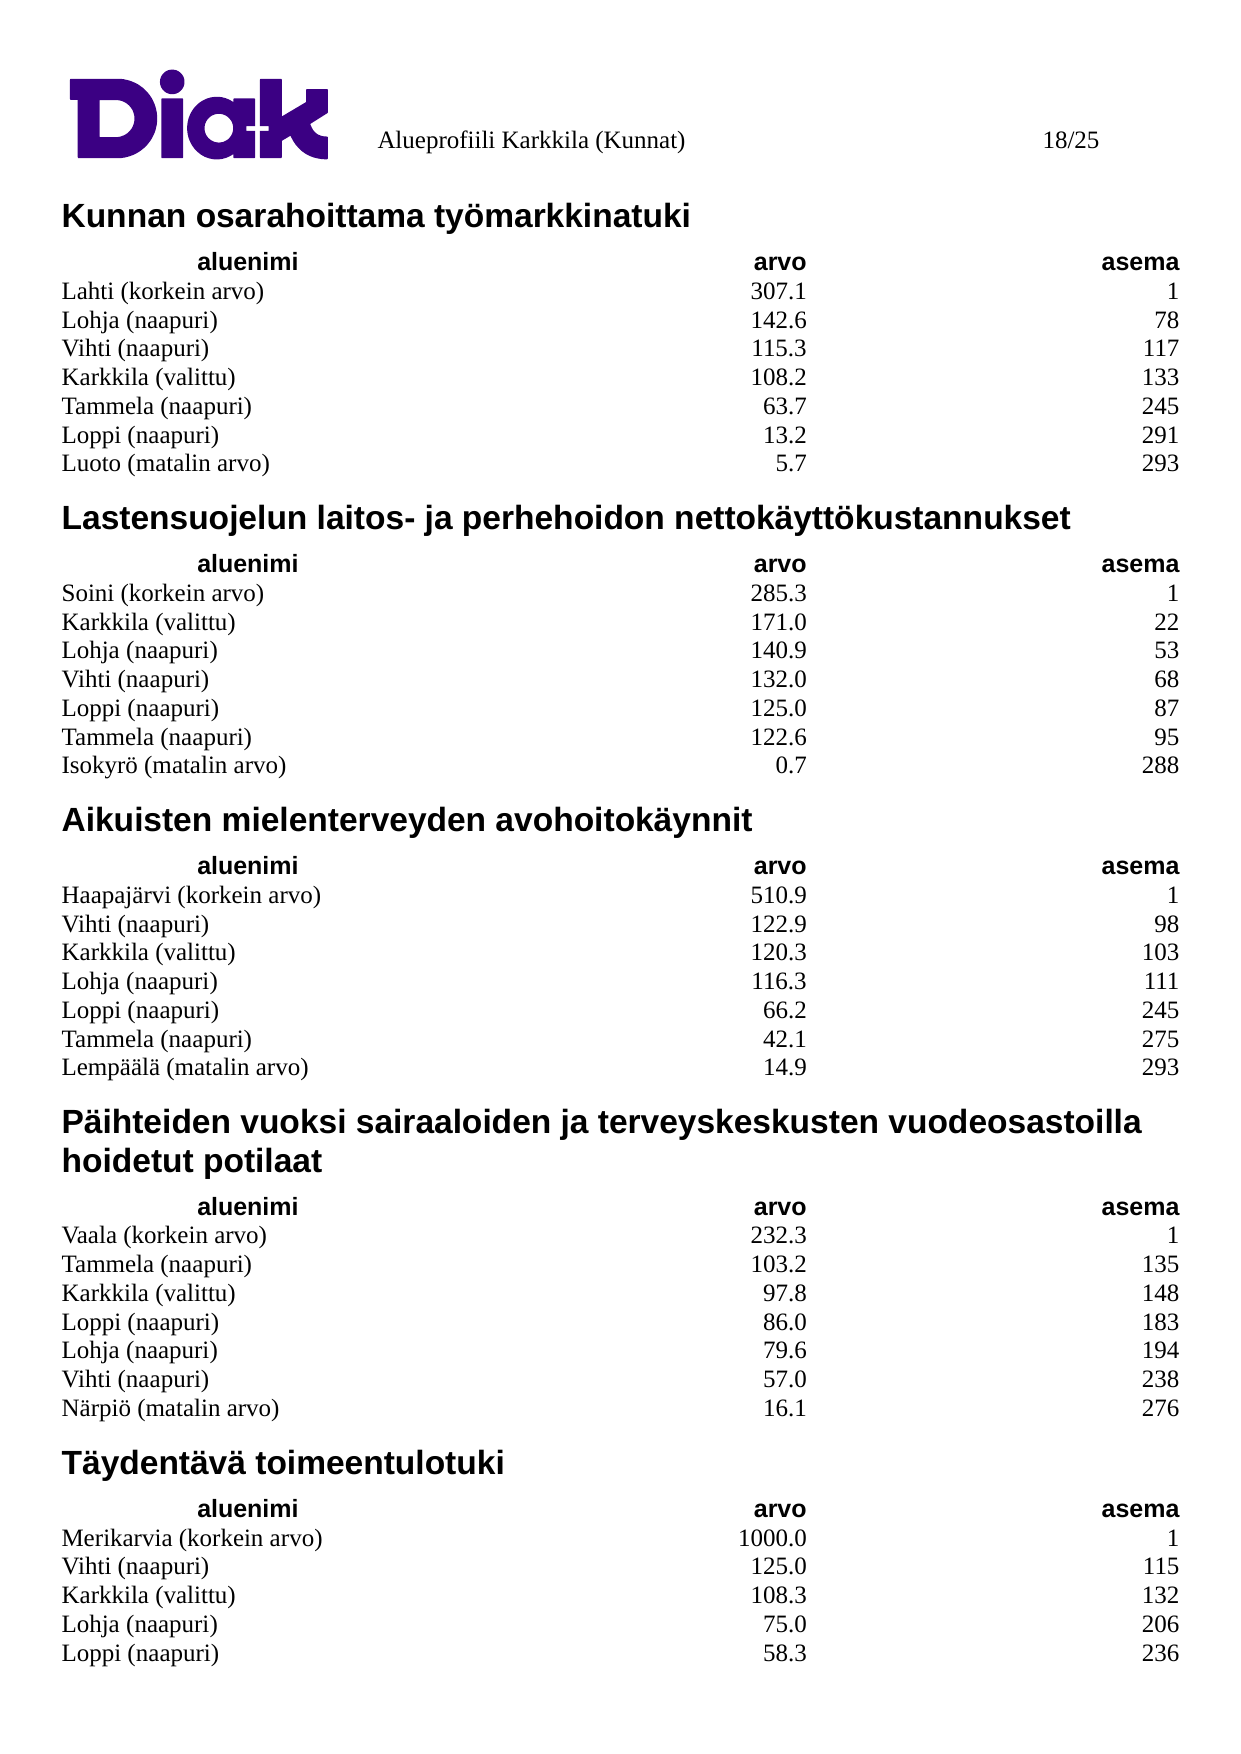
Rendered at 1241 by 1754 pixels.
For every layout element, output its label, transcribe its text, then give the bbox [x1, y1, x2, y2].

table_header asema [806, 247, 1179, 276]
table_cell 0.7 [434, 751, 806, 779]
table_cell 13.2 [434, 420, 806, 448]
table_cell 276 [806, 1393, 1179, 1422]
table_cell 132.0 [434, 664, 806, 693]
table_cell Loppi (naapuri) [61, 995, 434, 1024]
table_cell 1 [806, 1221, 1179, 1249]
table_cell 293 [806, 449, 1179, 477]
table_header arvo [434, 851, 806, 880]
table_cell 111 [806, 966, 1179, 995]
table_cell 125.0 [434, 693, 806, 722]
table_cell 288 [806, 751, 1179, 779]
subtitle Aikuisten mielenterveyden avohoitokäynnit [61, 800, 1179, 839]
table_cell Loppi (naapuri) [61, 1307, 434, 1336]
subtitle Täydentävä toimeentulotuki [61, 1443, 1179, 1481]
table_header asema [806, 851, 1179, 880]
table_cell Vihti (naapuri) [61, 1551, 434, 1580]
table_cell Tammela (naapuri) [61, 1024, 434, 1052]
table_cell 79.6 [434, 1336, 806, 1364]
table_header asema [806, 1494, 1179, 1523]
table_cell 171.0 [434, 607, 806, 636]
table_cell Merikarvia (korkein arvo) [61, 1523, 434, 1551]
table_cell 86.0 [434, 1307, 806, 1336]
table_cell Vaala (korkein arvo) [61, 1221, 434, 1249]
table_cell 58.3 [434, 1638, 806, 1666]
table_cell 1 [806, 880, 1179, 909]
table_cell Karkkila (valittu) [61, 607, 434, 636]
table_cell Vihti (naapuri) [61, 1364, 434, 1393]
table_cell Vihti (naapuri) [61, 664, 434, 693]
table_cell 14.9 [434, 1053, 806, 1081]
table_cell Isokyrö (matalin arvo) [61, 751, 434, 779]
table_cell 510.9 [434, 880, 806, 909]
table_cell Lohja (naapuri) [61, 305, 434, 333]
table_cell 293 [806, 1053, 1179, 1081]
table_cell 117 [806, 334, 1179, 362]
table_header arvo [434, 1494, 806, 1523]
table_cell Tammela (naapuri) [61, 1249, 434, 1278]
table_header aluenimi [61, 1192, 434, 1221]
table_cell 68 [806, 664, 1179, 693]
table_cell 63.7 [434, 391, 806, 420]
table_cell 1 [806, 276, 1179, 305]
table_cell Luoto (matalin arvo) [61, 449, 434, 477]
table_cell 98 [806, 909, 1179, 937]
table_cell 238 [806, 1364, 1179, 1393]
table_cell 87 [806, 693, 1179, 722]
table_header arvo [434, 1192, 806, 1221]
table_cell 140.9 [434, 636, 806, 664]
table_cell 66.2 [434, 995, 806, 1024]
table_cell Vihti (naapuri) [61, 909, 434, 937]
table_cell Närpiö (matalin arvo) [61, 1393, 434, 1422]
table_header aluenimi [61, 549, 434, 578]
table_cell Karkkila (valittu) [61, 1278, 434, 1307]
table_header arvo [434, 549, 806, 578]
table_cell 148 [806, 1278, 1179, 1307]
table_cell 1 [806, 1523, 1179, 1551]
table_cell 78 [806, 305, 1179, 333]
table_cell Haapajärvi (korkein arvo) [61, 880, 434, 909]
table_cell Karkkila (valittu) [61, 1580, 434, 1609]
table_cell 285.3 [434, 578, 806, 607]
table_cell 95 [806, 722, 1179, 751]
table_cell Lohja (naapuri) [61, 1609, 434, 1638]
table_cell 57.0 [434, 1364, 806, 1393]
table_cell Tammela (naapuri) [61, 722, 434, 751]
table_cell Loppi (naapuri) [61, 420, 434, 448]
table_cell 245 [806, 391, 1179, 420]
subtitle Päihteiden vuoksi sairaaloiden ja terveyskeskusten vuodeosastoilla hoidetut potilaat [61, 1102, 1179, 1179]
table_header asema [806, 549, 1179, 578]
table_cell 275 [806, 1024, 1179, 1052]
table_cell 115.3 [434, 334, 806, 362]
table_cell Soini (korkein arvo) [61, 578, 434, 607]
table_cell 16.1 [434, 1393, 806, 1422]
table_cell 108.2 [434, 362, 806, 391]
table_cell 1000.0 [434, 1523, 806, 1551]
table_cell 122.6 [434, 722, 806, 751]
table_cell 116.3 [434, 966, 806, 995]
table_cell 135 [806, 1249, 1179, 1278]
table_cell 236 [806, 1638, 1179, 1666]
table_cell Lahti (korkein arvo) [61, 276, 434, 305]
table_cell 133 [806, 362, 1179, 391]
table_cell 132 [806, 1580, 1179, 1609]
table_cell 183 [806, 1307, 1179, 1336]
table_cell 22 [806, 607, 1179, 636]
table_cell 97.8 [434, 1278, 806, 1307]
table_cell 1 [806, 578, 1179, 607]
table_cell 5.7 [434, 449, 806, 477]
table_cell 115 [806, 1551, 1179, 1580]
table_cell 103.2 [434, 1249, 806, 1278]
table_cell 142.6 [434, 305, 806, 333]
table_cell Vihti (naapuri) [61, 334, 434, 362]
table_cell 206 [806, 1609, 1179, 1638]
table_cell Lempäälä (matalin arvo) [61, 1053, 434, 1081]
table_header asema [806, 1192, 1179, 1221]
table_cell 120.3 [434, 938, 806, 966]
subtitle Kunnan osarahoittama työmarkkinatuki [61, 196, 1179, 235]
table_cell Lohja (naapuri) [61, 1336, 434, 1364]
table_header arvo [434, 247, 806, 276]
table_header aluenimi [61, 1494, 434, 1523]
table_cell 125.0 [434, 1551, 806, 1580]
table_cell Karkkila (valittu) [61, 362, 434, 391]
subtitle Lastensuojelun laitos- ja perhehoidon nettokäyttökustannukset [61, 498, 1179, 537]
table_cell Karkkila (valittu) [61, 938, 434, 966]
table_cell 232.3 [434, 1221, 806, 1249]
table_cell 108.3 [434, 1580, 806, 1609]
table_cell 307.1 [434, 276, 806, 305]
table_cell Lohja (naapuri) [61, 636, 434, 664]
table_cell Loppi (naapuri) [61, 693, 434, 722]
table_cell 291 [806, 420, 1179, 448]
table_cell 245 [806, 995, 1179, 1024]
table_cell 53 [806, 636, 1179, 664]
table_cell Tammela (naapuri) [61, 391, 434, 420]
table_cell 103 [806, 938, 1179, 966]
table_cell Loppi (naapuri) [61, 1638, 434, 1666]
table_cell Lohja (naapuri) [61, 966, 434, 995]
table_header aluenimi [61, 247, 434, 276]
table_cell 75.0 [434, 1609, 806, 1638]
table_header aluenimi [61, 851, 434, 880]
table_cell 194 [806, 1336, 1179, 1364]
table_cell 122.9 [434, 909, 806, 937]
table_cell 42.1 [434, 1024, 806, 1052]
